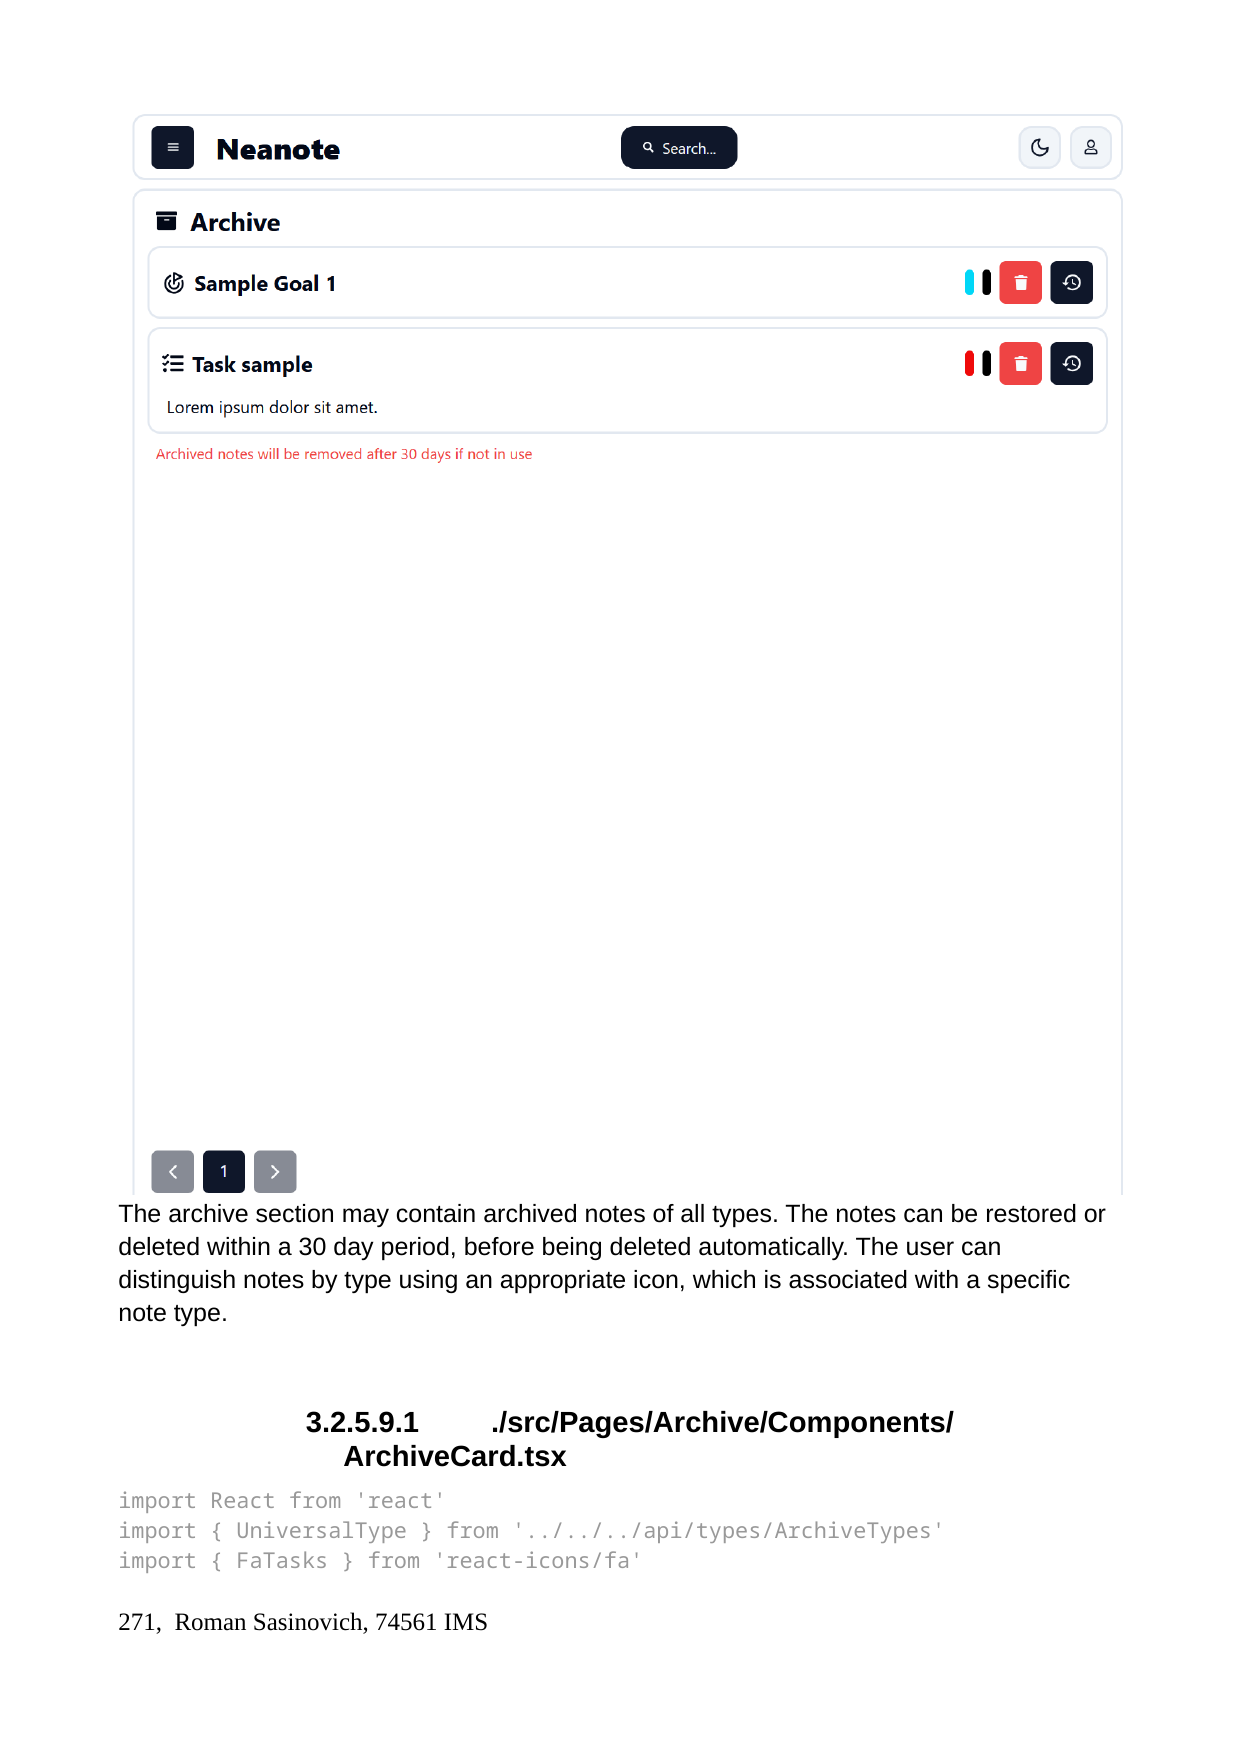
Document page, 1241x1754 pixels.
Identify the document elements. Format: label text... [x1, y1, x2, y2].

text The archive section may contain archived notes of all types. The notes can be restored or deleted within a 30 day period, before being deleted automatically. The user can distinguish notes by type using an appropriate icon, which is associated with a specific note type. [118, 1196, 1122, 1327]
picture [125, 108, 1129, 1195]
subtitle ./src/Pages/Archive/Components/ArchiveCard.tsx [306, 1406, 1122, 1473]
text import React from 'react' [118, 1485, 1122, 1515]
text import { UniversalType } from '../../../api/types/ArchiveTypes' [118, 1515, 1122, 1544]
text import { FaTasks } from 'react-icons/fa' [118, 1544, 1122, 1574]
